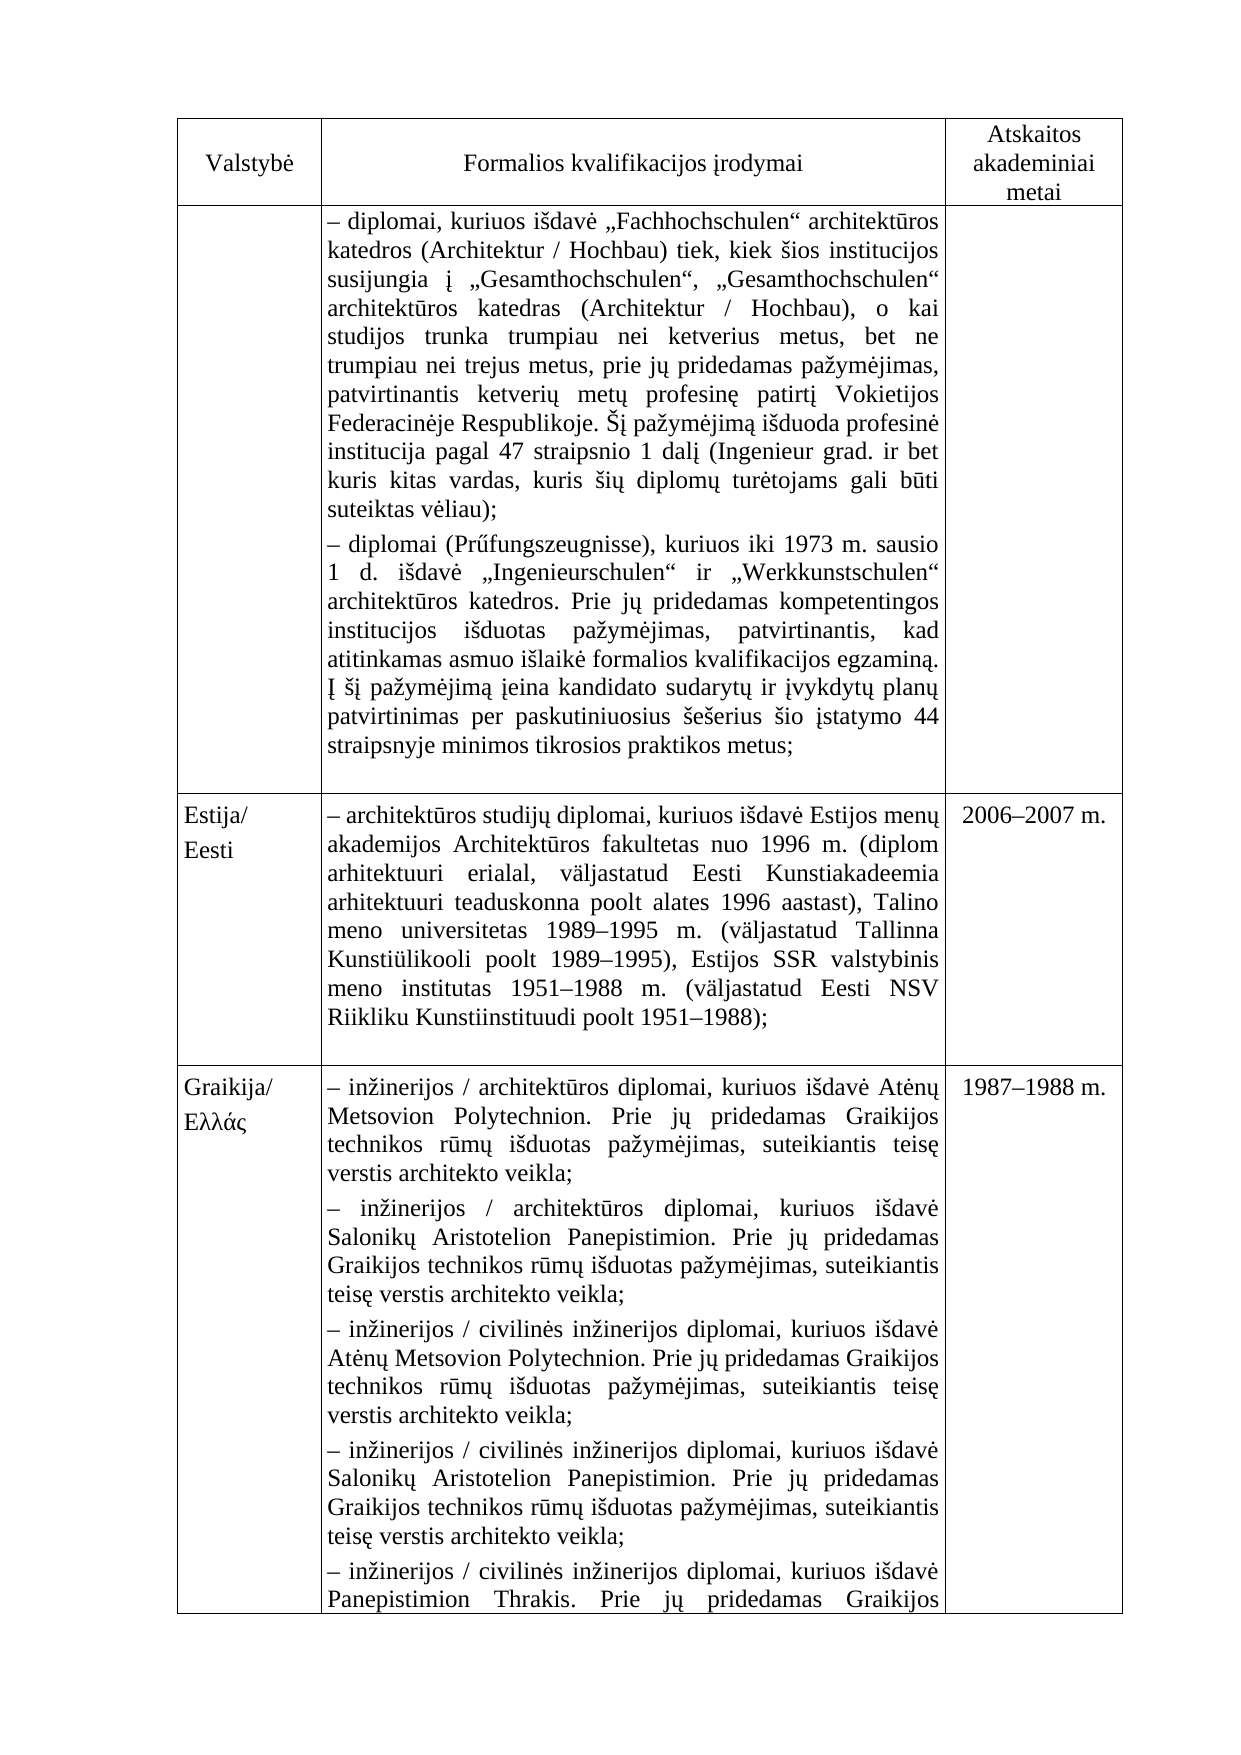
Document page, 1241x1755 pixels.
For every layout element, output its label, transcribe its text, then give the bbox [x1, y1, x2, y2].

table_header Valstybė [178, 119, 321, 205]
table_header Atskaitos akademiniai metai [946, 119, 1122, 205]
table_cell Estija/ Eesti [178, 794, 321, 1065]
table_cell 2006–2007 m. [946, 794, 1122, 1065]
table_cell – architektūros studijų diplomai, kuriuos išdavė Estijos menų akademijos Architektūros fakultetas nuo 1996 m. (diplom arhitektuuri erialal, väljastatud Eesti Kunstiakadeemia arhitektuuri teaduskonna poolt alates 1996 aastast), Talino meno universitetas 1989–1995 m. (väljastatud Tallinna Kunstiülikooli poolt 1989–1995), Estijos SSR valstybinis meno institutas 1951–1988 m. (väljastatud Eesti NSV Riikliku Kunstiinstituudi poolt 1951–1988); [322, 794, 945, 1065]
table_cell – inžinerijos / architektūros diplomai, kuriuos išdavė Atėnų Metsovion Polytechnion. Prie jų pridedamas Graikijos technikos rūmų išduotas pažymėjimas, suteikiantis teisę verstis architekto veikla; – inžinerijos / architektūros diplomai, kuriuos išdavė Salonikų Aristotelion Panepistimion. Prie jų pridedamas Graikijos technikos rūmų išduotas pažymėjimas, suteikiantis teisę verstis architekto veikla; – inžinerijos / civilinės inžinerijos diplomai, kuriuos išdavė Atėnų Metsovion Polytechnion. Prie jų pridedamas Graikijos technikos rūmų išduotas pažymėjimas, suteikiantis teisę verstis architekto veikla; – inžinerijos / civilinės inžinerijos diplomai, kuriuos išdavė Salonikų Aristotelion Panepistimion. Prie jų pridedamas Graikijos technikos rūmų išduotas pažymėjimas, suteikiantis teisę verstis architekto veikla; – inžinerijos / civilinės inžinerijos diplomai, kuriuos išdavė Panepistimion Thrakis. Prie jų pridedamas Graikijos [322, 1066, 945, 1613]
table_cell – diplomai, kuriuos išdavė „Fachhochschulen“ architektūros katedros (Architektur / Hochbau) tiek, kiek šios institucijos susijungia į „Gesamthochschulen“, „Gesamthochschulen“ architektūros katedras (Architektur / Hochbau), o kai studijos trunka trumpiau nei ketverius metus, bet ne trumpiau nei trejus metus, prie jų pridedamas pažymėjimas, patvirtinantis ketverių metų profesinę patirtį Vokietijos Federacinėje Respublikoje. Šį pažymėjimą išduoda profesinė institucija pagal 47 straipsnio 1 dalį (Ingenieur grad. ir bet kuris kitas vardas, kuris šių diplomų turėtojams gali būti suteiktas vėliau); – diplomai (Prűfungszeugnisse), kuriuos iki 1973 m. sausio 1 d. išdavė „Ingenieurschulen“ ir „Werkkunstschulen“ architektūros katedros. Prie jų pridedamas kompetentingos institucijos išduotas pažymėjimas, patvirtinantis, kad atitinkamas asmuo išlaikė formalios kvalifikacijos egzaminą. Į šį pažymėjimą įeina kandidato sudarytų ir įvykdytų planų patvirtinimas per paskutiniuosius šešerius šio įstatymo 44 straipsnyje minimos tikrosios praktikos metus; [322, 206, 945, 793]
table_cell Graikija/ Eλλάς [178, 1066, 321, 1613]
table_header Formalios kvalifikacijos įrodymai [322, 119, 945, 205]
table_cell [178, 206, 321, 793]
table_cell 1987–1988 m. [946, 1066, 1122, 1613]
table_cell [946, 206, 1122, 793]
